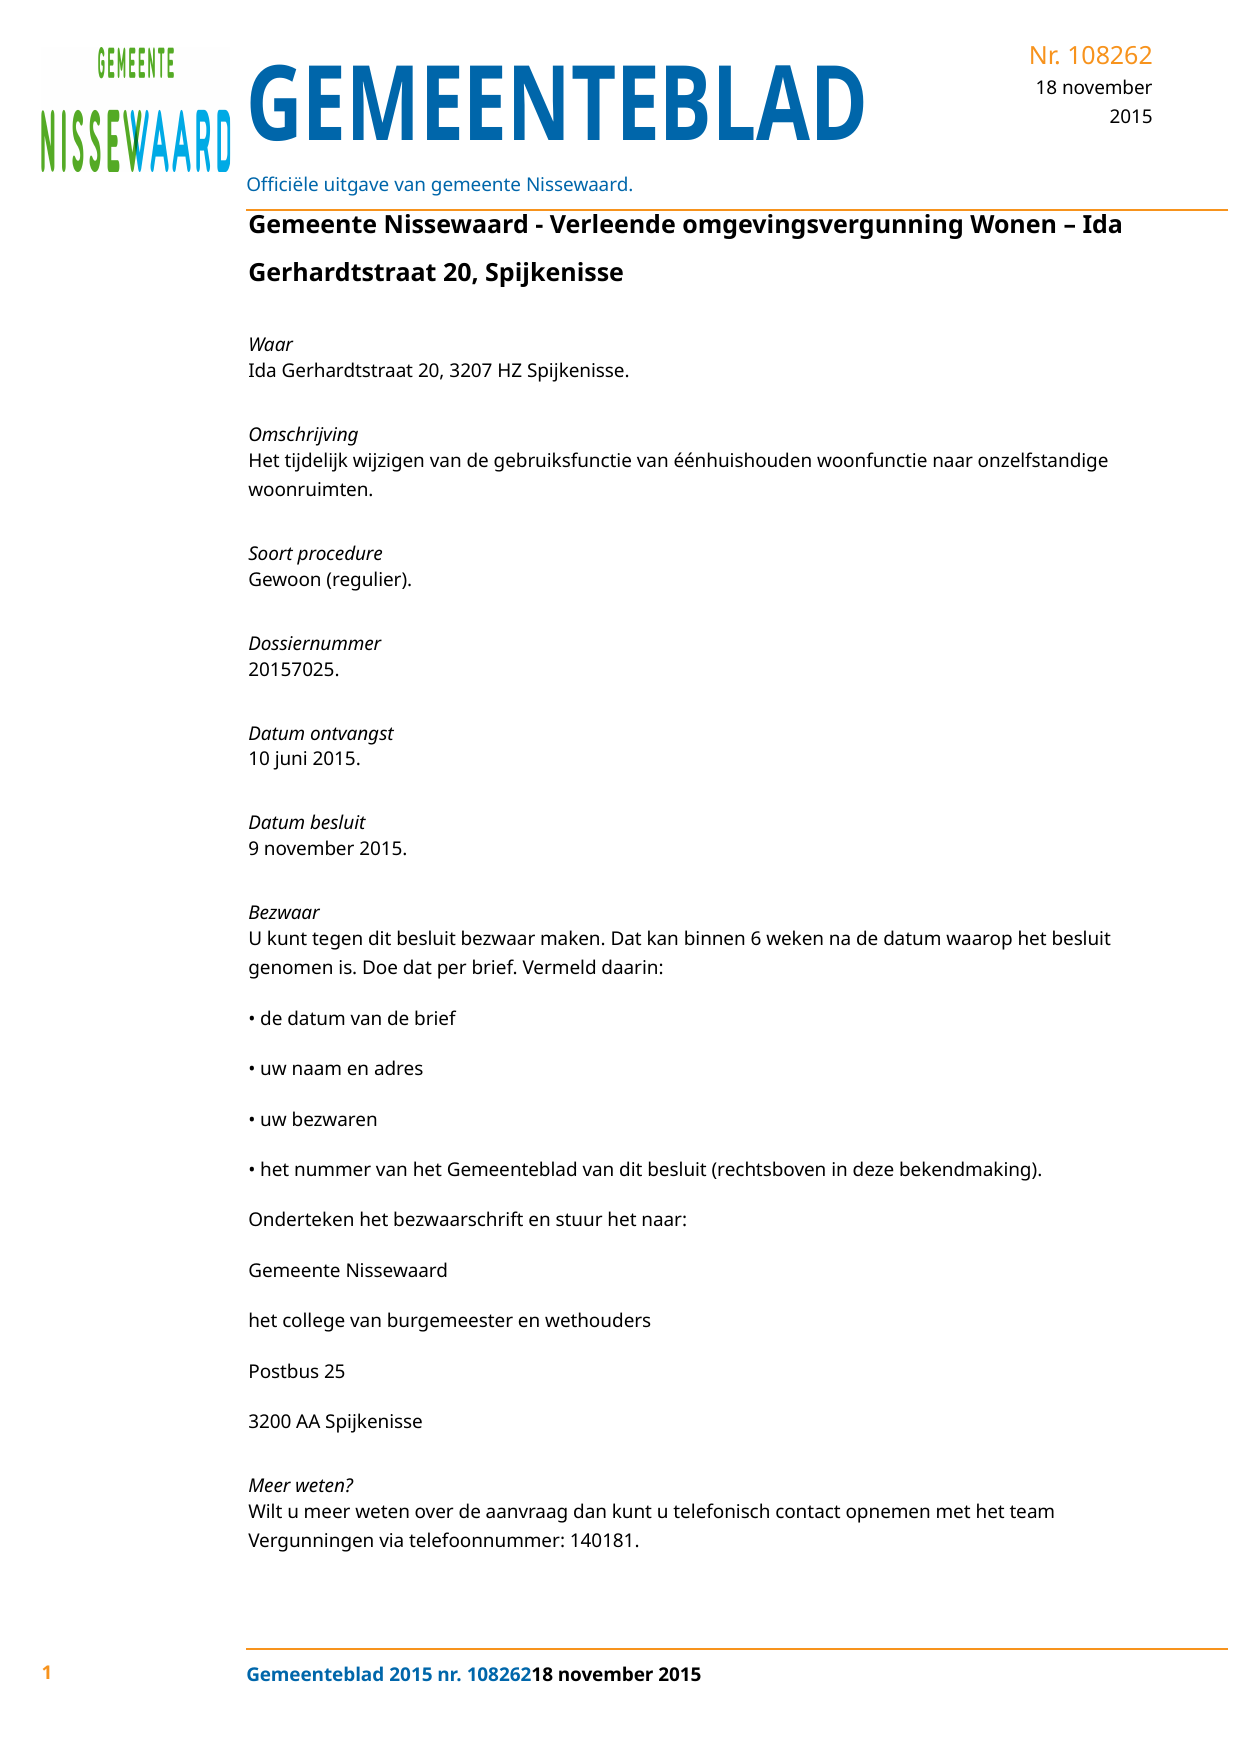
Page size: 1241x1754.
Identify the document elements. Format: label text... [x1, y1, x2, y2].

text Datum ontvangst [248, 720, 1152, 746]
picture [176, 157, 187, 172]
text Gemeente Nissewaard - Verleende omgevingsvergunning Wonen – Ida Gerhardtstraat 20, Spijkenisse [248, 211, 1152, 288]
text Postbus 25 [248, 1358, 1152, 1383]
text • uw bezwaren [248, 1106, 1152, 1131]
text Het tijdelijk wijzigen van de gebruiksfunctie van éénhuishouden woonfunctie naar onzelfstandige woonruimten. [248, 447, 1152, 502]
text Meer weten? [248, 1472, 1152, 1498]
text 3200 AA Spijkenisse [248, 1408, 1152, 1434]
text Bezwaar [248, 899, 1152, 925]
text Datum besluit [248, 809, 1152, 835]
text 9 november 2015. [248, 835, 1152, 861]
text 20157025. [248, 656, 1152, 682]
text Ida Gerhardtstraat 20, 3207 HZ Spijkenisse. [248, 357, 1152, 383]
text Soort procedure [248, 540, 1152, 566]
text Gewoon (regulier). [248, 566, 1152, 592]
text • het nummer van het Gemeenteblad van dit besluit (rechtsboven in deze bekendmaking). [248, 1156, 1152, 1182]
text • de datum van de brief [248, 1005, 1152, 1031]
picture [41, 47, 231, 172]
text 10 juni 2015. [248, 746, 1152, 771]
text Dossiernummer [248, 630, 1152, 656]
text Onderteken het bezwaarschrift en stuur het naar: [248, 1207, 1152, 1232]
text het college van burgemeester en wethouders [248, 1307, 1152, 1333]
text Wilt u meer weten over de aanvraag dan kunt u telefonisch contact opnemen met het team Vergunningen via telefoonnummer: 140181. [248, 1498, 1152, 1553]
text Omschrijving [248, 421, 1152, 447]
picture [222, 122, 227, 160]
text Gemeente Nissewaard [248, 1257, 1152, 1283]
text U kunt tegen dit besluit bezwaar maken. Dat kan binnen 6 weken na de datum waarop het besluit genomen is. Doe dat per brief. Vermeld daarin: [248, 925, 1152, 980]
text Waar [248, 331, 1152, 357]
picture [201, 122, 206, 138]
text • uw naam en adres [248, 1055, 1152, 1081]
picture [154, 157, 165, 172]
picture [200, 151, 206, 172]
